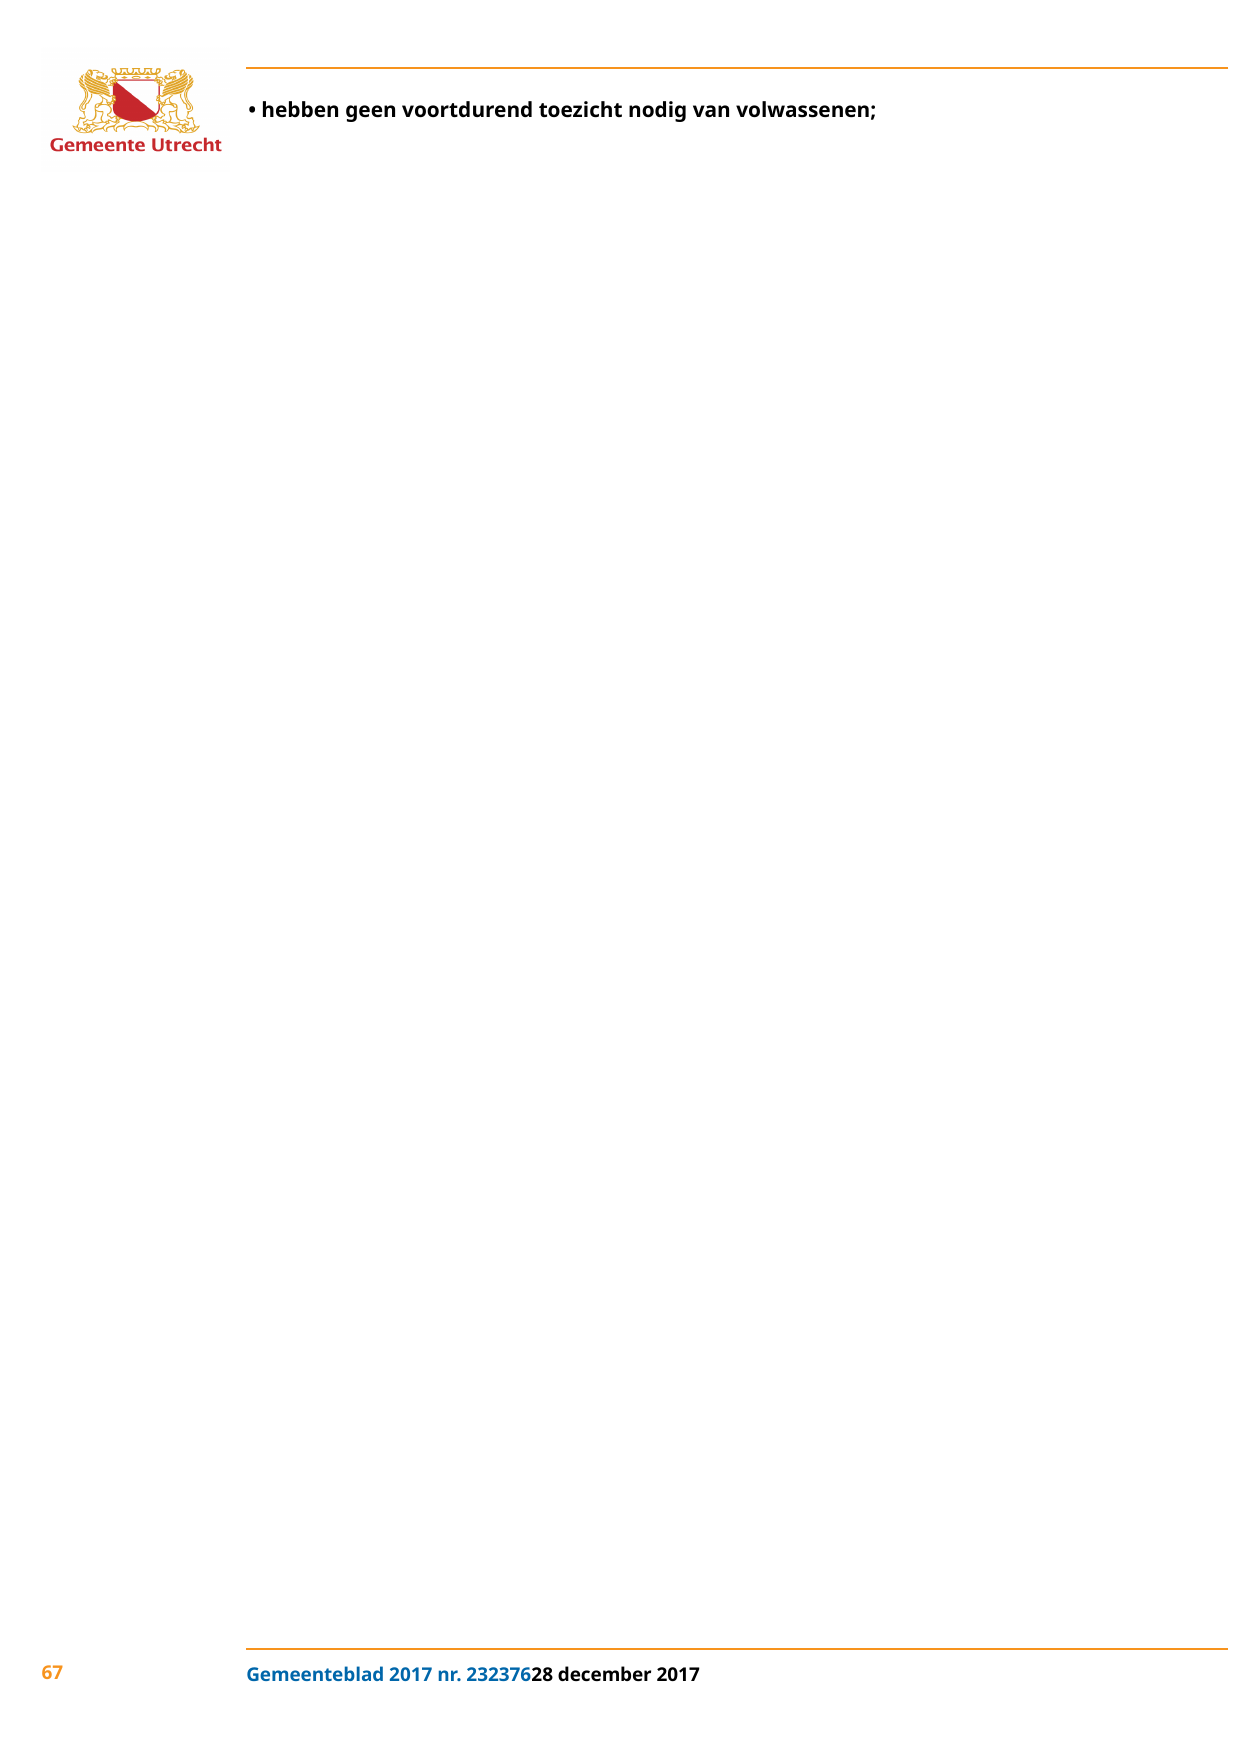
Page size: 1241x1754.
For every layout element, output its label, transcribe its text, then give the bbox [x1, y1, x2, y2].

text • hebben geen voortdurend toezicht nodig van volwassenen; [248, 95, 1152, 123]
picture [41, 47, 231, 172]
